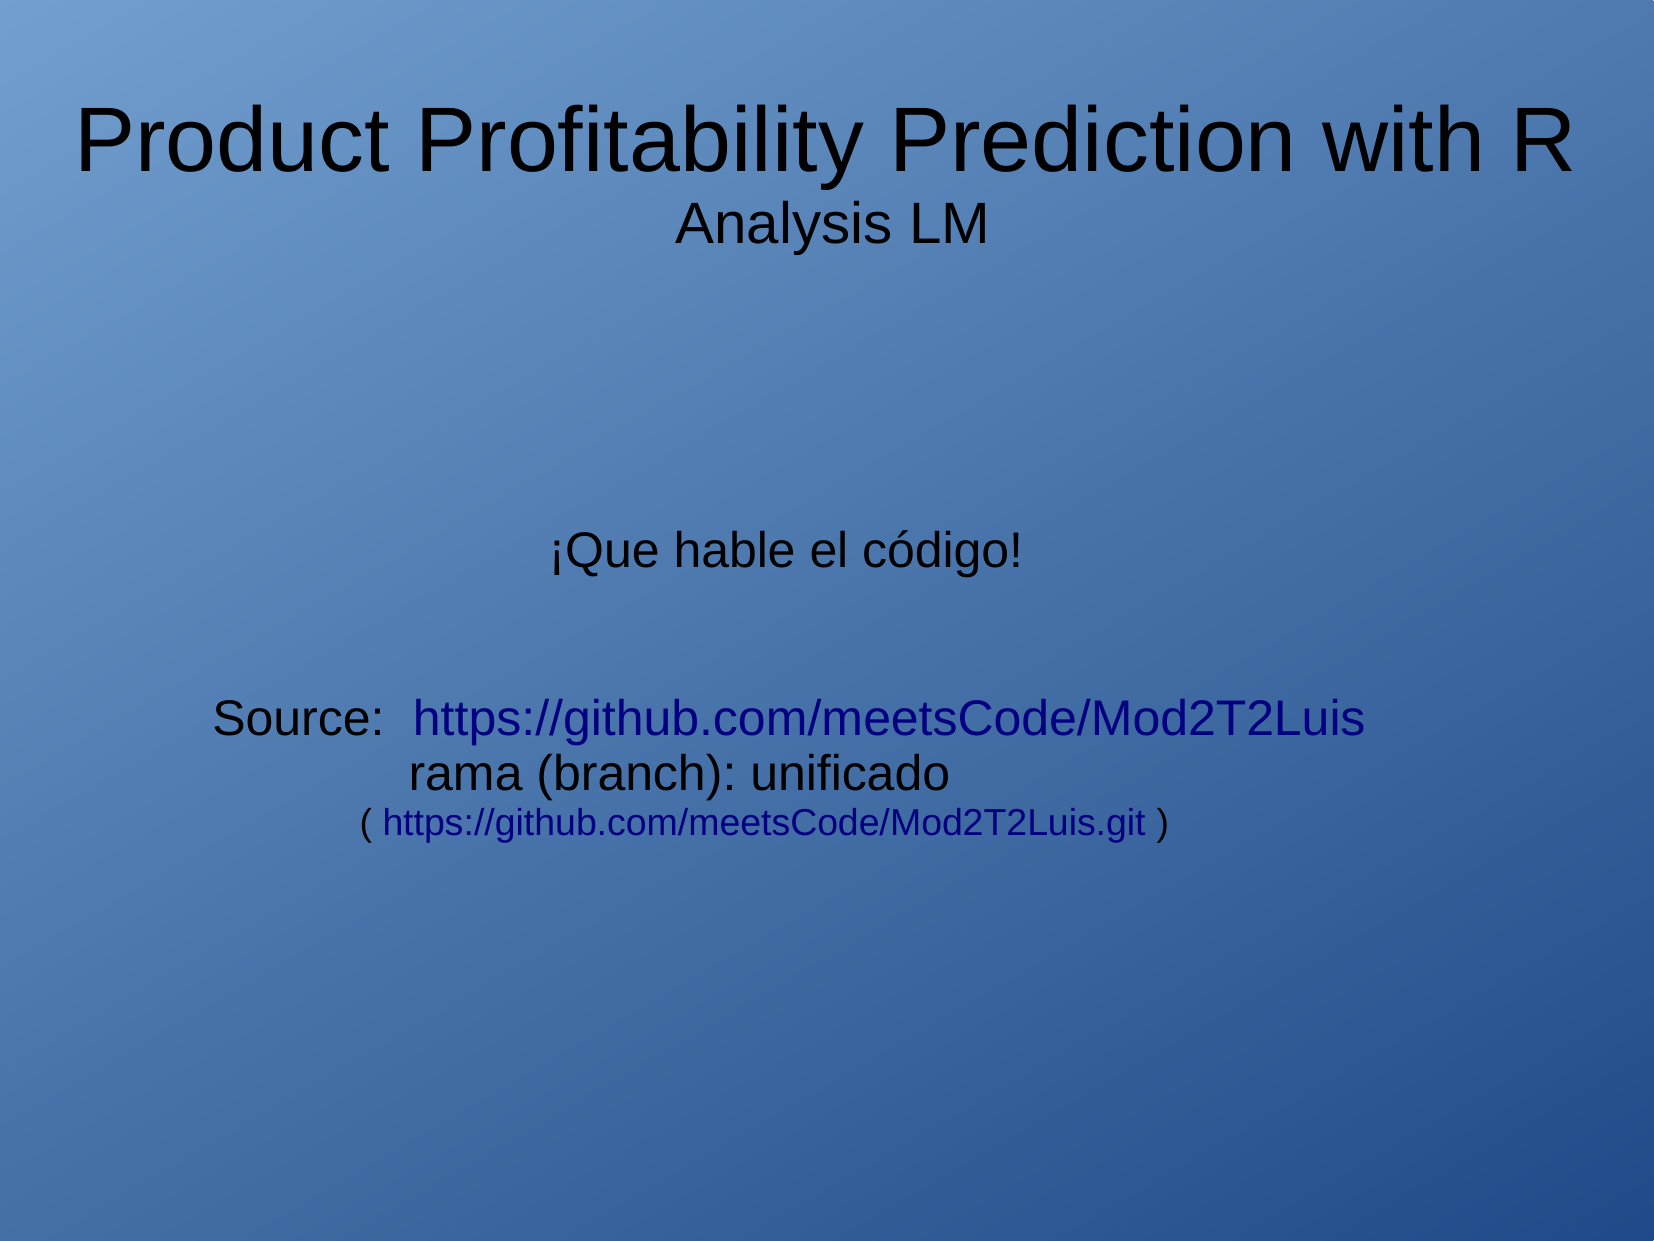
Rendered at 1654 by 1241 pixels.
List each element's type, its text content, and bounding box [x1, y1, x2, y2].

subtitle ¡Que hable el código! Source: https://github.com/meetsCode/Mod2T2Luis rama (branch): unificado ( https://github.com/meetsCode/Mod2T2Luis.git ) [212, 453, 1512, 969]
title Product Profitability Prediction with R Analysis LM [59, 36, 1595, 308]
